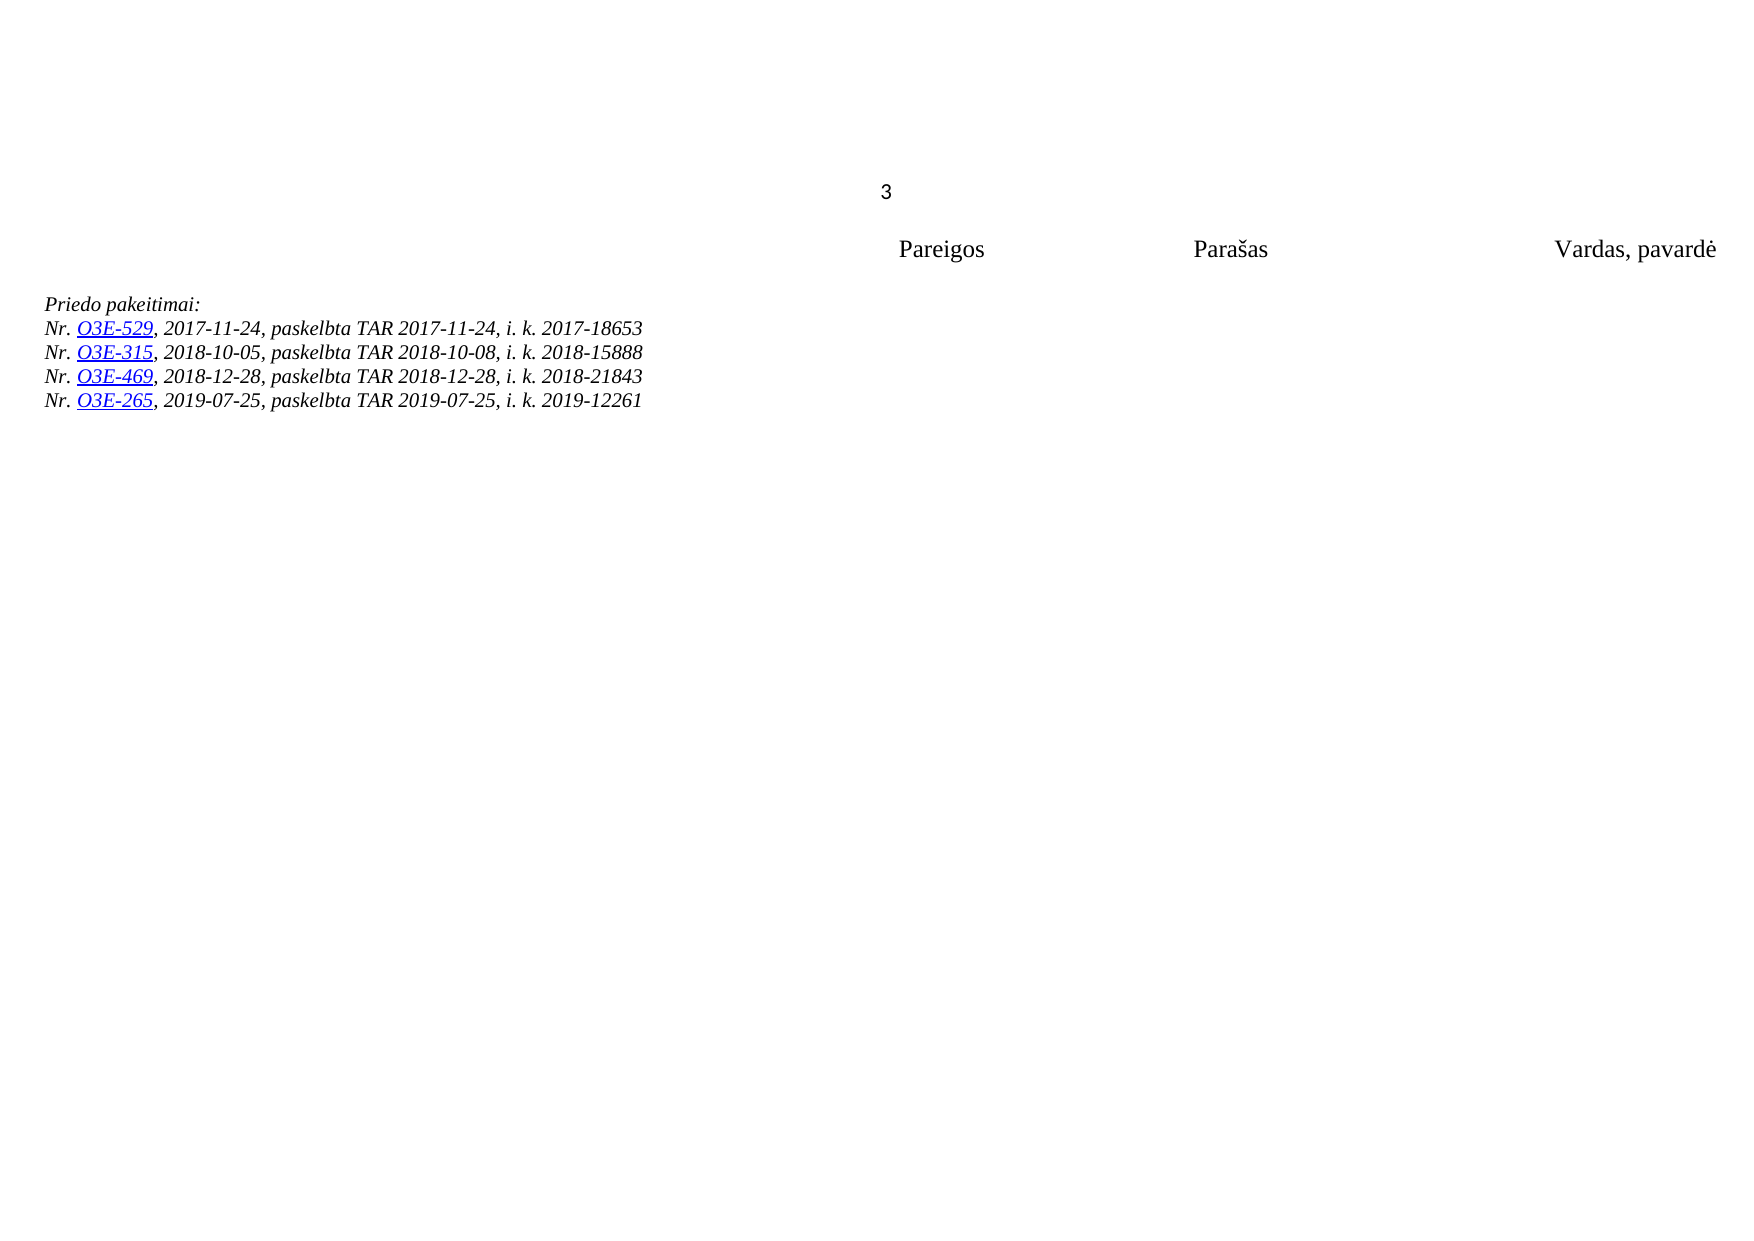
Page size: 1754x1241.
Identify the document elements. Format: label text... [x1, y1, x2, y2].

text Nr. O3E-529, 2017-11-24, paskelbta TAR 2017-11-24, i. k. 2017-18653 [44, 316, 1728, 339]
table_header [231, 234, 514, 263]
table_header [44, 234, 231, 263]
table_header [514, 234, 797, 263]
text Priedo pakeitimai: [44, 291, 1728, 316]
text Nr. O3E-315, 2018-10-05, paskelbta TAR 2018-10-08, i. k. 2018-15888 [44, 339, 1728, 364]
table_header Pareigos [797, 234, 1086, 263]
table_header Parašas [1086, 234, 1375, 263]
table_header Vardas, pavardė [1375, 234, 1728, 263]
text Nr. O3E-469, 2018-12-28, paskelbta TAR 2018-12-28, i. k. 2018-21843 [44, 364, 1728, 388]
text Nr. O3E-265, 2019-07-25, paskelbta TAR 2019-07-25, i. k. 2019-12261 [44, 388, 1728, 412]
